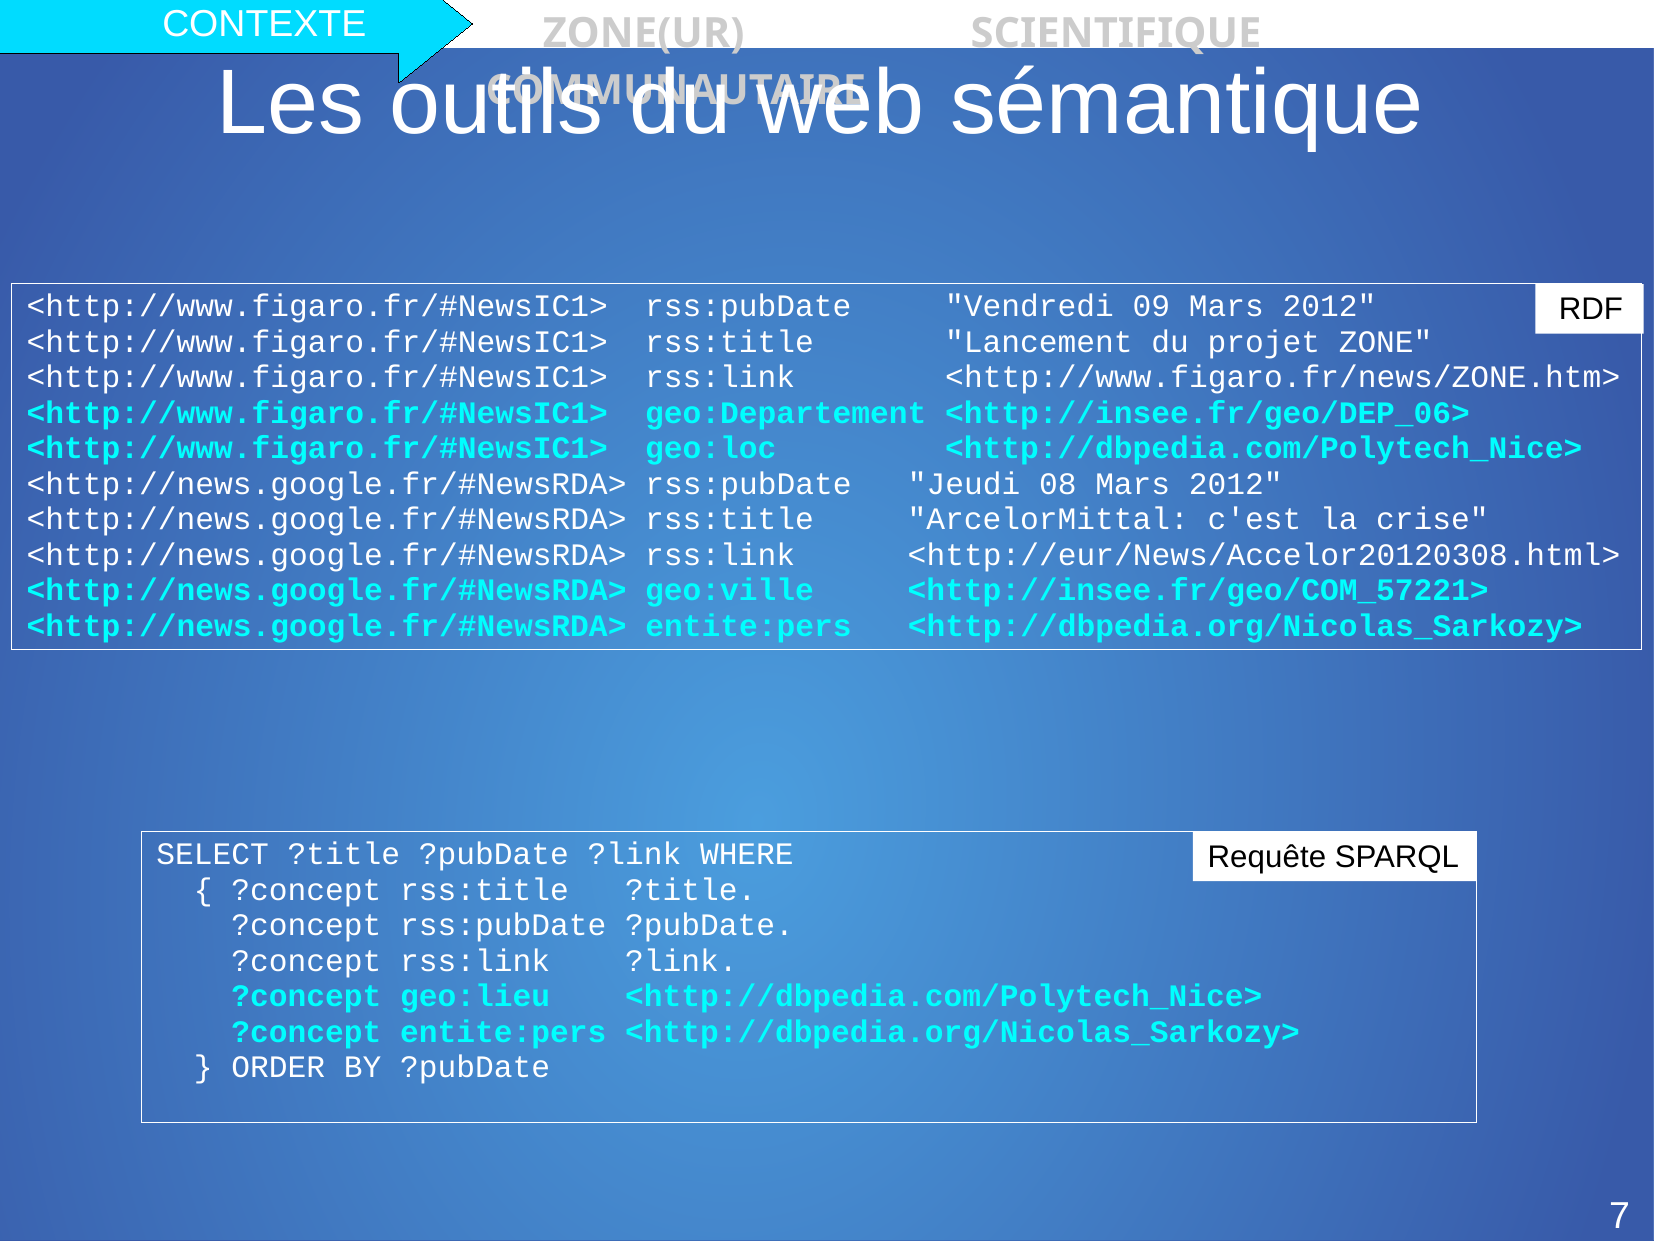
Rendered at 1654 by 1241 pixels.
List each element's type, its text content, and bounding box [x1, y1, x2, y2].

text_box RDF [1535, 284, 1644, 334]
text_box Requête SPARQL [1192, 831, 1477, 882]
text_box CONTEXTE [0, 0, 473, 83]
text_box SELECT ?title ?pubDate ?link WHERE { ?concept rss:title ?title. ?concept rss:pubDate ?pubDate. ?concept rss:link ?link. ?concept geo:lieu <http://dbpedia.com/Polytech_Nice> ?concept entite:pers <http://dbpedia.org/Nicolas_Sarkozy> } ORDER BY ?pubDate [141, 831, 1477, 1123]
picture [0, 48, 1654, 1241]
title Les outils du web sémantique [23, 49, 1619, 154]
text_box <http://www.figaro.fr/#NewsIC1> rss:pubDate "Vendredi 09 Mars 2012" <http://www.figaro.fr/#NewsIC1> rss:title "Lancement du projet ZONE" <http://www.figaro.fr/#NewsIC1> rss:link <http://www.figaro.fr/news/ZONE.htm> <http://www.figaro.fr/#NewsIC1> geo:Departement <http://insee.fr/geo/DEP_06> <http://www.figaro.fr/#NewsIC1> geo:loc <http://dbpedia.com/Polytech_Nice> <http://news.google.fr/#NewsRDA> rss:pubDate "Jeudi 08 Mars 2012" <http://news.google.fr/#NewsRDA> rss:title "ArcelorMittal: c'est la crise" <http://news.google.fr/#NewsRDA> rss:link <http://eur/News/Accelor20120308.html> <http://news.google.fr/#NewsRDA> geo:ville <http://insee.fr/geo/COM_57221> <http://news.google.fr/#NewsRDA> entite:pers <http://dbpedia.org/Nicolas_Sarkozy> [11, 283, 1642, 650]
